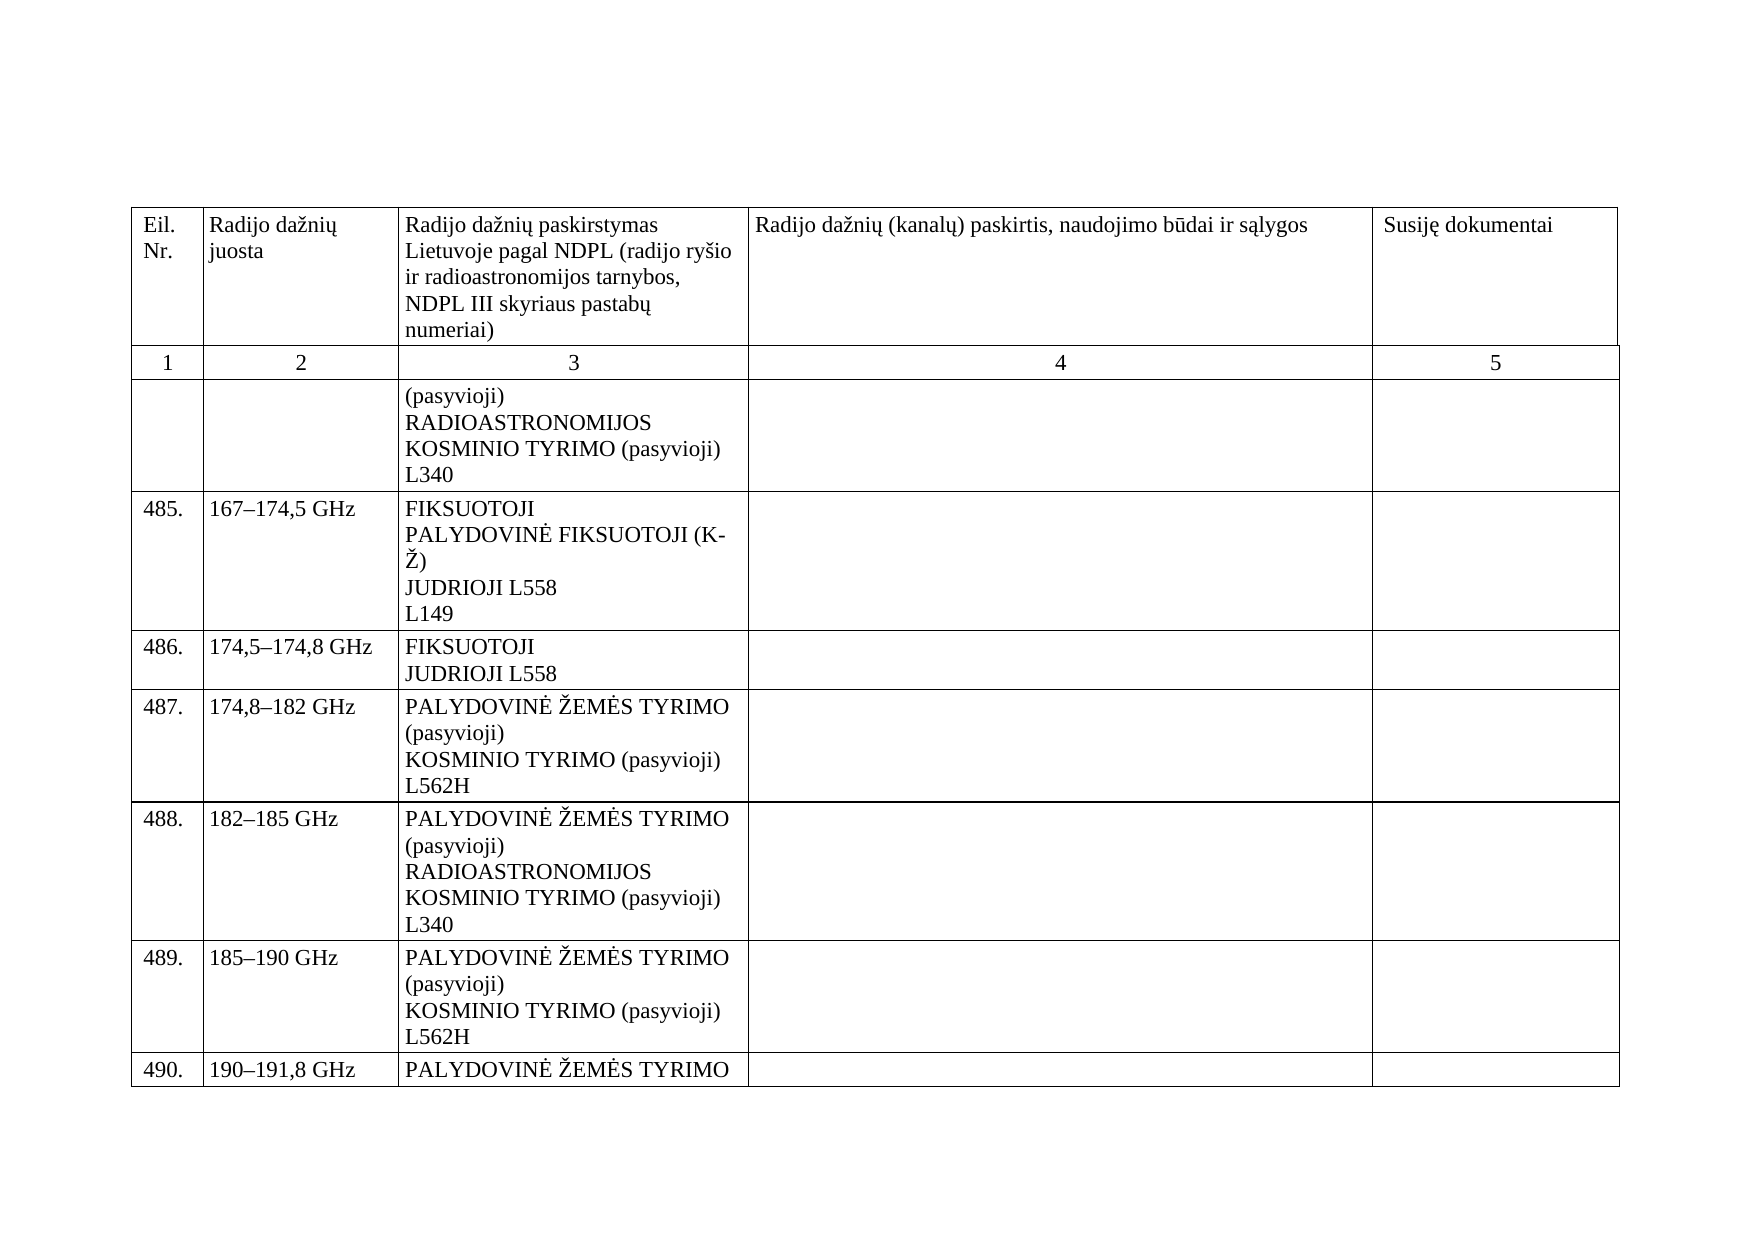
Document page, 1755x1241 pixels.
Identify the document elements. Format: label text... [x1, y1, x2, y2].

table_cell PALYDOVINĖ ŽEMĖS TYRIMO (pasyvioji) KOSMINIO TYRIMO (pasyvioji) L562H [399, 941, 748, 1052]
table_cell [1373, 492, 1619, 629]
table_cell (pasyvioji) RADIOASTRONOMIJOS KOSMINIO TYRIMO (pasyvioji) L340 [399, 380, 748, 491]
table_cell [1373, 941, 1619, 1052]
table_cell 5 [1373, 346, 1619, 378]
table_cell 489. [132, 941, 203, 1052]
table_cell 174,5–174,8 GHz [204, 631, 398, 689]
table_cell 3 [399, 346, 748, 378]
table_cell [132, 380, 203, 491]
table_cell [749, 1053, 1372, 1086]
table_cell [1373, 631, 1619, 689]
table_cell [749, 941, 1372, 1052]
table_cell [1373, 1053, 1619, 1086]
table_cell [749, 380, 1372, 491]
table_header Eil. Nr. [132, 208, 203, 345]
table_cell PALYDOVINĖ ŽEMĖS TYRIMO [399, 1053, 748, 1086]
table_cell 485. [132, 492, 203, 629]
table_cell [749, 690, 1372, 801]
table_cell 182–185 GHz [204, 803, 398, 940]
table_cell PALYDOVINĖ ŽEMĖS TYRIMO (pasyvioji) KOSMINIO TYRIMO (pasyvioji) L562H [399, 690, 748, 801]
table_cell FIKSUOTOJI JUDRIOJI L558 [399, 631, 748, 689]
table_cell 185–190 GHz [204, 941, 398, 1052]
table_cell 4 [749, 346, 1372, 378]
table_cell 167–174,5 GHz [204, 492, 398, 629]
table_cell [749, 631, 1372, 689]
table_cell [1373, 690, 1619, 801]
table_cell [204, 380, 398, 491]
table_cell 1 [132, 346, 203, 378]
table_cell [749, 492, 1372, 629]
table_header Susiję dokumentai [1373, 208, 1617, 345]
table_cell 174,8–182 GHz [204, 690, 398, 801]
table_cell FIKSUOTOJI PALYDOVINĖ FIKSUOTOJI (K-Ž) JUDRIOJI L558 L149 [399, 492, 748, 629]
table_cell PALYDOVINĖ ŽEMĖS TYRIMO (pasyvioji) RADIOASTRONOMIJOS KOSMINIO TYRIMO (pasyvioji) L340 [399, 803, 748, 940]
table_cell 490. [132, 1053, 203, 1086]
table_cell 2 [204, 346, 398, 378]
table_cell 486. [132, 631, 203, 689]
table_cell 190–191,8 GHz [204, 1053, 398, 1086]
table_cell [1373, 803, 1619, 940]
table_cell [749, 803, 1372, 940]
table_header Radijo dažnių paskirstymas Lietuvoje pagal NDPL (radijo ryšio ir radioastronomijos tarnybos, NDPL III skyriaus pastabų numeriai) [399, 208, 748, 345]
table_header Radijo dažnių (kanalų) paskirtis, naudojimo būdai ir sąlygos [749, 208, 1372, 345]
table_header Radijo dažnių juosta [204, 208, 398, 345]
table_cell [1373, 380, 1619, 491]
table_cell 488. [132, 803, 203, 940]
table_cell 487. [132, 690, 203, 801]
